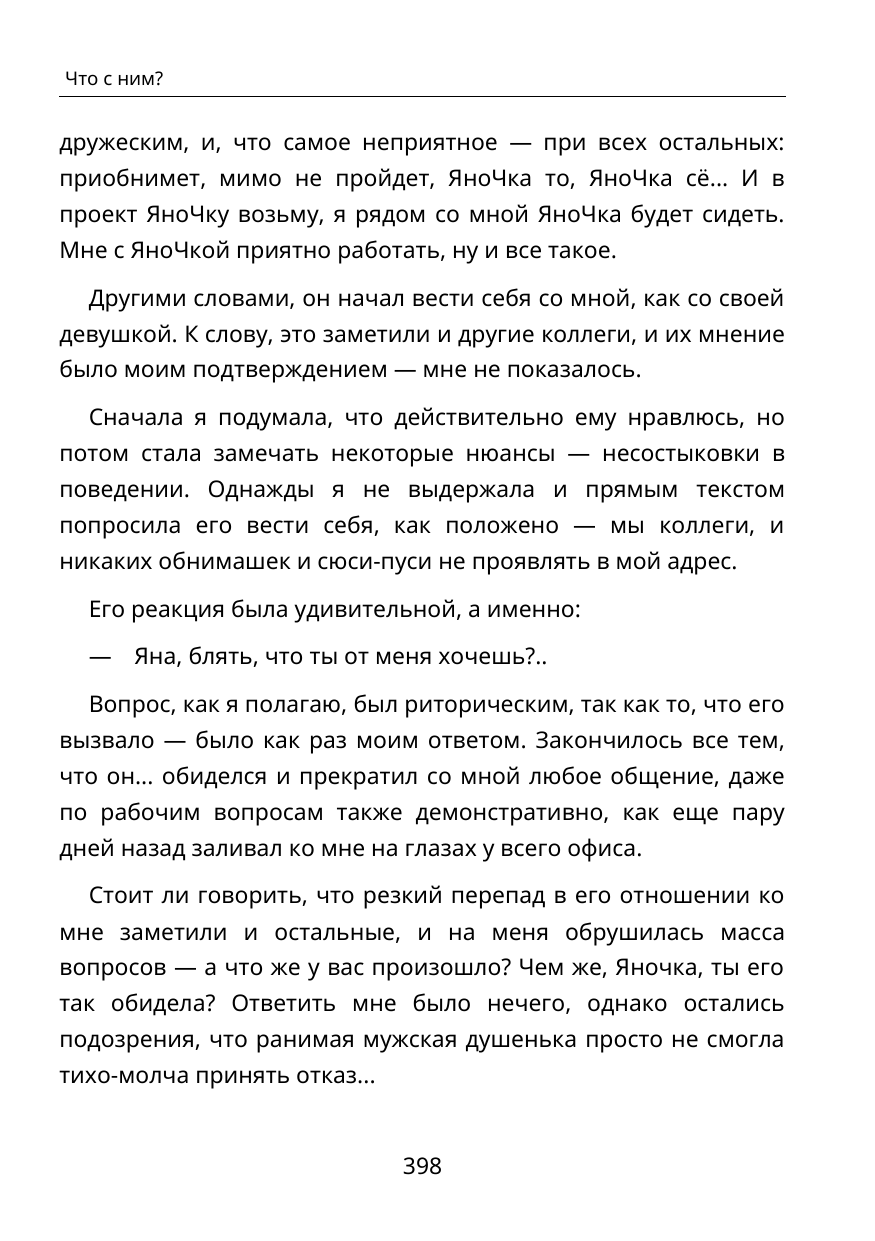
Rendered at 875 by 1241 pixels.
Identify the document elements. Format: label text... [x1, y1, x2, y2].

text Вопрос, как я полагаю, был риторическим, так как то, что его вызвало — было как раз моим ответом. Закончилось все тем, что он... обиделся и прекратил со мной любое общение, даже по рабочим вопросам также демонстративно, как еще пару дней назад заливал ко мне на глазах у всего офиса. [59, 688, 786, 863]
text Его реакция была удивительной, а именно: [59, 593, 786, 624]
text дружеским, и, что самое неприятное — при всех остальных: приобнимет, мимо не пройдет, ЯноЧка то, ЯноЧка сё... И в проект ЯноЧку возьму, я рядом со мной ЯноЧка будет сидеть. Мне с ЯноЧкой приятно работать, ну и все такое. [59, 126, 786, 265]
text Стоит ли говорить, что резкий перепад в его отношении ко мне заметили и остальные, и на меня обрушилась масса вопросов — а что же у вас произошло? Чем же, Яночка, ты его так обидела? Ответить мне было нечего, однако остались подозрения, что ранимая мужская душенька просто не смогла тихо-молча принять отказ... [59, 879, 786, 1090]
text Другими словами, он начал вести себя со мной, как со своей девушкой. К слову, это заметили и другие коллеги, и их мнение было моим подтверждением — мне не показалось. [59, 282, 786, 385]
list Яна, блять, что ты от меня хочешь?.. [59, 640, 786, 672]
text Сначала я подумала, что действительно ему нравлюсь, но потом стала замечать некоторые нюансы — несостыковки в поведении. Однажды я не выдержала и прямым текстом попросила его вести себя, как положено — мы коллеги, и никаких обнимашек и сюси-пуси не проявлять в мой адрес. [59, 401, 786, 576]
